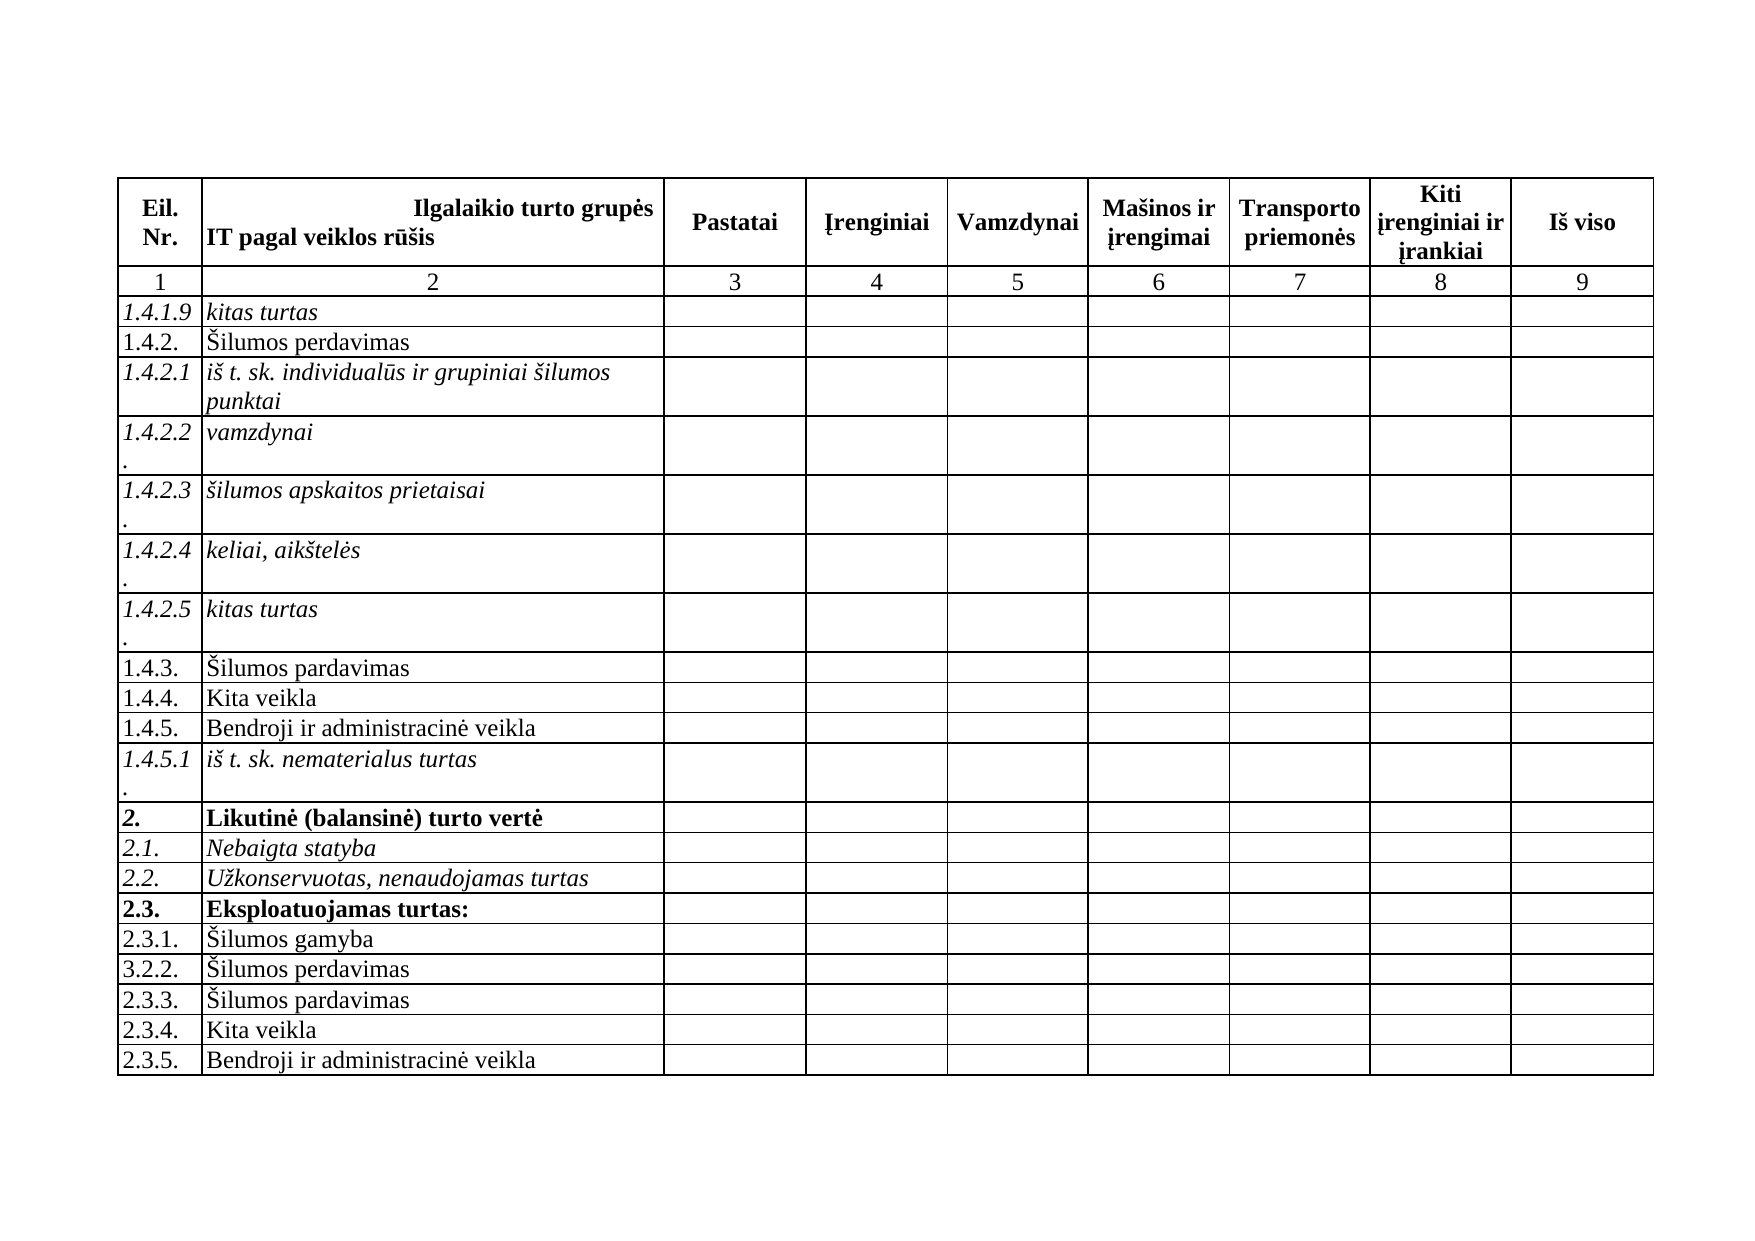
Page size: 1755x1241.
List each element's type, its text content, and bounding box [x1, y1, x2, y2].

table_cell [1371, 535, 1510, 592]
table_cell kitas turtas [203, 594, 663, 651]
table_header Transporto priemonės [1230, 179, 1369, 265]
table_cell [1230, 924, 1369, 953]
table_cell 1.4.2.4. [119, 535, 201, 592]
table_cell 1.4.5. [119, 713, 201, 742]
table_cell [948, 955, 1087, 983]
table_cell [665, 594, 805, 651]
table_cell 6 [1089, 267, 1229, 295]
table_cell [1512, 327, 1653, 356]
table_cell [1371, 863, 1510, 892]
table_cell [1371, 985, 1510, 1013]
table_cell [1089, 1045, 1229, 1074]
table_header Įrenginiai [807, 179, 947, 265]
table_cell [1371, 744, 1510, 801]
table_cell [948, 1015, 1087, 1044]
table_cell 1.4.2. [119, 327, 201, 356]
table_cell [665, 985, 805, 1013]
table_cell [665, 683, 805, 712]
table_cell [1371, 713, 1510, 742]
table_cell 1.4.4. [119, 683, 201, 712]
table_cell [665, 744, 805, 801]
table_cell [1371, 1015, 1510, 1044]
table_cell [1512, 1045, 1653, 1074]
table_cell [1230, 713, 1369, 742]
table_cell [948, 683, 1087, 712]
table_cell [807, 594, 947, 651]
table_cell [1371, 955, 1510, 983]
table_cell [1089, 594, 1229, 651]
table_cell [807, 1015, 947, 1044]
table_header Eil. Nr. [119, 179, 201, 265]
table_cell [1512, 594, 1653, 651]
table_cell [948, 713, 1087, 742]
table_cell [1230, 683, 1369, 712]
table_cell [1230, 985, 1369, 1013]
table_cell [1512, 803, 1653, 832]
table_cell [665, 476, 805, 533]
table_cell [1371, 358, 1510, 415]
table_cell [1512, 535, 1653, 592]
table_cell [1089, 535, 1229, 592]
table_cell [665, 863, 805, 892]
table_cell 1.4.2.2. [119, 417, 201, 474]
table_cell [948, 327, 1087, 356]
table_cell [1230, 863, 1369, 892]
table_cell [1089, 924, 1229, 953]
table_cell [665, 833, 805, 862]
table_header Iš viso [1512, 179, 1653, 265]
table_cell [1371, 594, 1510, 651]
table_cell [1230, 803, 1369, 832]
table_cell [948, 358, 1087, 415]
table_cell [1230, 955, 1369, 983]
table_cell [1371, 683, 1510, 712]
table_cell 5 [948, 267, 1087, 295]
table_cell [665, 327, 805, 356]
table_cell [1230, 594, 1369, 651]
table_cell [1371, 803, 1510, 832]
table_cell [807, 683, 947, 712]
table_cell [1512, 358, 1653, 415]
table_cell [665, 894, 805, 922]
table_cell [1512, 476, 1653, 533]
table_cell [1089, 327, 1229, 356]
table_cell [948, 1045, 1087, 1074]
table_cell [807, 1045, 947, 1074]
table_cell [1230, 1015, 1369, 1044]
table_cell [1089, 653, 1229, 682]
table_cell 3.2.2. [119, 955, 201, 983]
table_cell [1512, 417, 1653, 474]
table_cell 2. [119, 803, 201, 832]
table_cell 2.3.4. [119, 1015, 201, 1044]
table_cell [665, 1045, 805, 1074]
table_cell [807, 417, 947, 474]
table_cell [1512, 683, 1653, 712]
table_cell Užkonservuotas, nenaudojamas turtas [203, 863, 663, 892]
table_cell 2.2. [119, 863, 201, 892]
table_cell [807, 713, 947, 742]
table_cell [1230, 358, 1369, 415]
table_header Kiti įrenginiai ir įrankiai [1371, 179, 1510, 265]
table_cell [1371, 894, 1510, 922]
table_cell [665, 803, 805, 832]
table_cell [665, 955, 805, 983]
table_cell [1230, 297, 1369, 326]
table_cell [1512, 863, 1653, 892]
table_cell [665, 358, 805, 415]
table_cell [665, 417, 805, 474]
table_cell [1089, 803, 1229, 832]
table_cell [1512, 713, 1653, 742]
table_cell Kita veikla [203, 683, 663, 712]
table_cell kitas turtas [203, 297, 663, 326]
table_cell [1089, 417, 1229, 474]
table_cell 2 [203, 267, 663, 295]
table_cell [1089, 744, 1229, 801]
table_cell [1089, 894, 1229, 922]
table_cell [1089, 358, 1229, 415]
table_cell [948, 924, 1087, 953]
table_header Ilgalaikio turto grupės IT pagal veiklos rūšis [203, 179, 663, 265]
table_cell [807, 535, 947, 592]
table_cell [1230, 1045, 1369, 1074]
table_cell [1089, 985, 1229, 1013]
table_cell [807, 297, 947, 326]
table_cell [1230, 894, 1369, 922]
table_cell [1230, 744, 1369, 801]
table_cell [665, 1015, 805, 1044]
table_cell iš t. sk. individualūs ir grupiniai šilumos punktai [203, 358, 663, 415]
table_cell [1089, 863, 1229, 892]
table_cell [948, 894, 1087, 922]
table_cell 3 [665, 267, 805, 295]
table_cell [948, 863, 1087, 892]
table_cell Likutinė (balansinė) turto vertė [203, 803, 663, 832]
table_cell [1371, 476, 1510, 533]
table_cell [1512, 985, 1653, 1013]
table_header Pastatai [665, 179, 805, 265]
table_cell [665, 653, 805, 682]
table_cell [807, 358, 947, 415]
table_cell Šilumos pardavimas [203, 653, 663, 682]
table_header Mašinos ir įrengimai [1089, 179, 1229, 265]
table_cell Šilumos perdavimas [203, 955, 663, 983]
table_cell 4 [807, 267, 947, 295]
table_cell 1 [119, 267, 201, 295]
table_cell 9 [1512, 267, 1653, 295]
table_cell 2.3.5. [119, 1045, 201, 1074]
table_cell [948, 985, 1087, 1013]
table_cell [807, 894, 947, 922]
table_cell 1.4.1.9 [119, 297, 201, 326]
table_cell 2.3.1. [119, 924, 201, 953]
table_cell [807, 924, 947, 953]
table_cell [948, 476, 1087, 533]
table_header Vamzdynai [948, 179, 1087, 265]
table_cell [1089, 833, 1229, 862]
table_cell [1371, 833, 1510, 862]
table_cell keliai, aikštelės [203, 535, 663, 592]
table_cell šilumos apskaitos prietaisai [203, 476, 663, 533]
table_cell [665, 297, 805, 326]
table_cell [1512, 894, 1653, 922]
table_cell [665, 924, 805, 953]
table_cell [807, 327, 947, 356]
table_cell [807, 863, 947, 892]
table_cell [807, 985, 947, 1013]
table_cell [1371, 297, 1510, 326]
table_cell [948, 594, 1087, 651]
table_cell [807, 476, 947, 533]
table_cell [665, 713, 805, 742]
table_cell [807, 803, 947, 832]
table_cell 1.4.2.1 [119, 358, 201, 415]
table_cell [1512, 744, 1653, 801]
table_cell 1.4.2.3. [119, 476, 201, 533]
table_cell [1230, 535, 1369, 592]
table_cell Šilumos perdavimas [203, 327, 663, 356]
table_cell [948, 803, 1087, 832]
table_cell Eksploatuojamas turtas: [203, 894, 663, 922]
table_cell 8 [1371, 267, 1510, 295]
table_cell [807, 744, 947, 801]
table_cell [948, 653, 1087, 682]
table_cell Nebaigta statyba [203, 833, 663, 862]
table_cell [1371, 653, 1510, 682]
table_cell Bendroji ir administracinė veikla [203, 1045, 663, 1074]
table_cell iš t. sk. nematerialus turtas [203, 744, 663, 801]
table_cell [1371, 417, 1510, 474]
table_cell [1089, 955, 1229, 983]
table_cell 2.3. [119, 894, 201, 922]
table_cell 1.4.5.1. [119, 744, 201, 801]
table_cell [665, 535, 805, 592]
table_cell [948, 833, 1087, 862]
table_cell 2.3.3. [119, 985, 201, 1013]
table_cell [1089, 297, 1229, 326]
table_cell [1089, 683, 1229, 712]
table_cell [948, 417, 1087, 474]
table_cell 2.1. [119, 833, 201, 862]
table_cell [1371, 327, 1510, 356]
table_cell [1371, 924, 1510, 953]
table_cell [1089, 476, 1229, 533]
table_cell [807, 833, 947, 862]
table_cell vamzdynai [203, 417, 663, 474]
table_cell [1512, 924, 1653, 953]
table_cell [1230, 833, 1369, 862]
table_cell Šilumos gamyba [203, 924, 663, 953]
table_cell [807, 955, 947, 983]
table_cell [948, 744, 1087, 801]
table_cell Bendroji ir administracinė veikla [203, 713, 663, 742]
table_cell [1089, 1015, 1229, 1044]
table_cell [1089, 713, 1229, 742]
table_cell [1230, 327, 1369, 356]
table_cell 7 [1230, 267, 1369, 295]
table_cell [1512, 653, 1653, 682]
table_cell [1512, 1015, 1653, 1044]
table_cell 1.4.3. [119, 653, 201, 682]
table_cell [1230, 417, 1369, 474]
table_cell [1512, 833, 1653, 862]
table_cell Šilumos pardavimas [203, 985, 663, 1013]
table_cell [807, 653, 947, 682]
table_cell [1512, 955, 1653, 983]
table_cell [1512, 297, 1653, 326]
table_cell Kita veikla [203, 1015, 663, 1044]
table_cell [1371, 1045, 1510, 1074]
table_cell [948, 535, 1087, 592]
table_cell 1.4.2.5. [119, 594, 201, 651]
table_cell [948, 297, 1087, 326]
table_cell [1230, 476, 1369, 533]
table_cell [1230, 653, 1369, 682]
